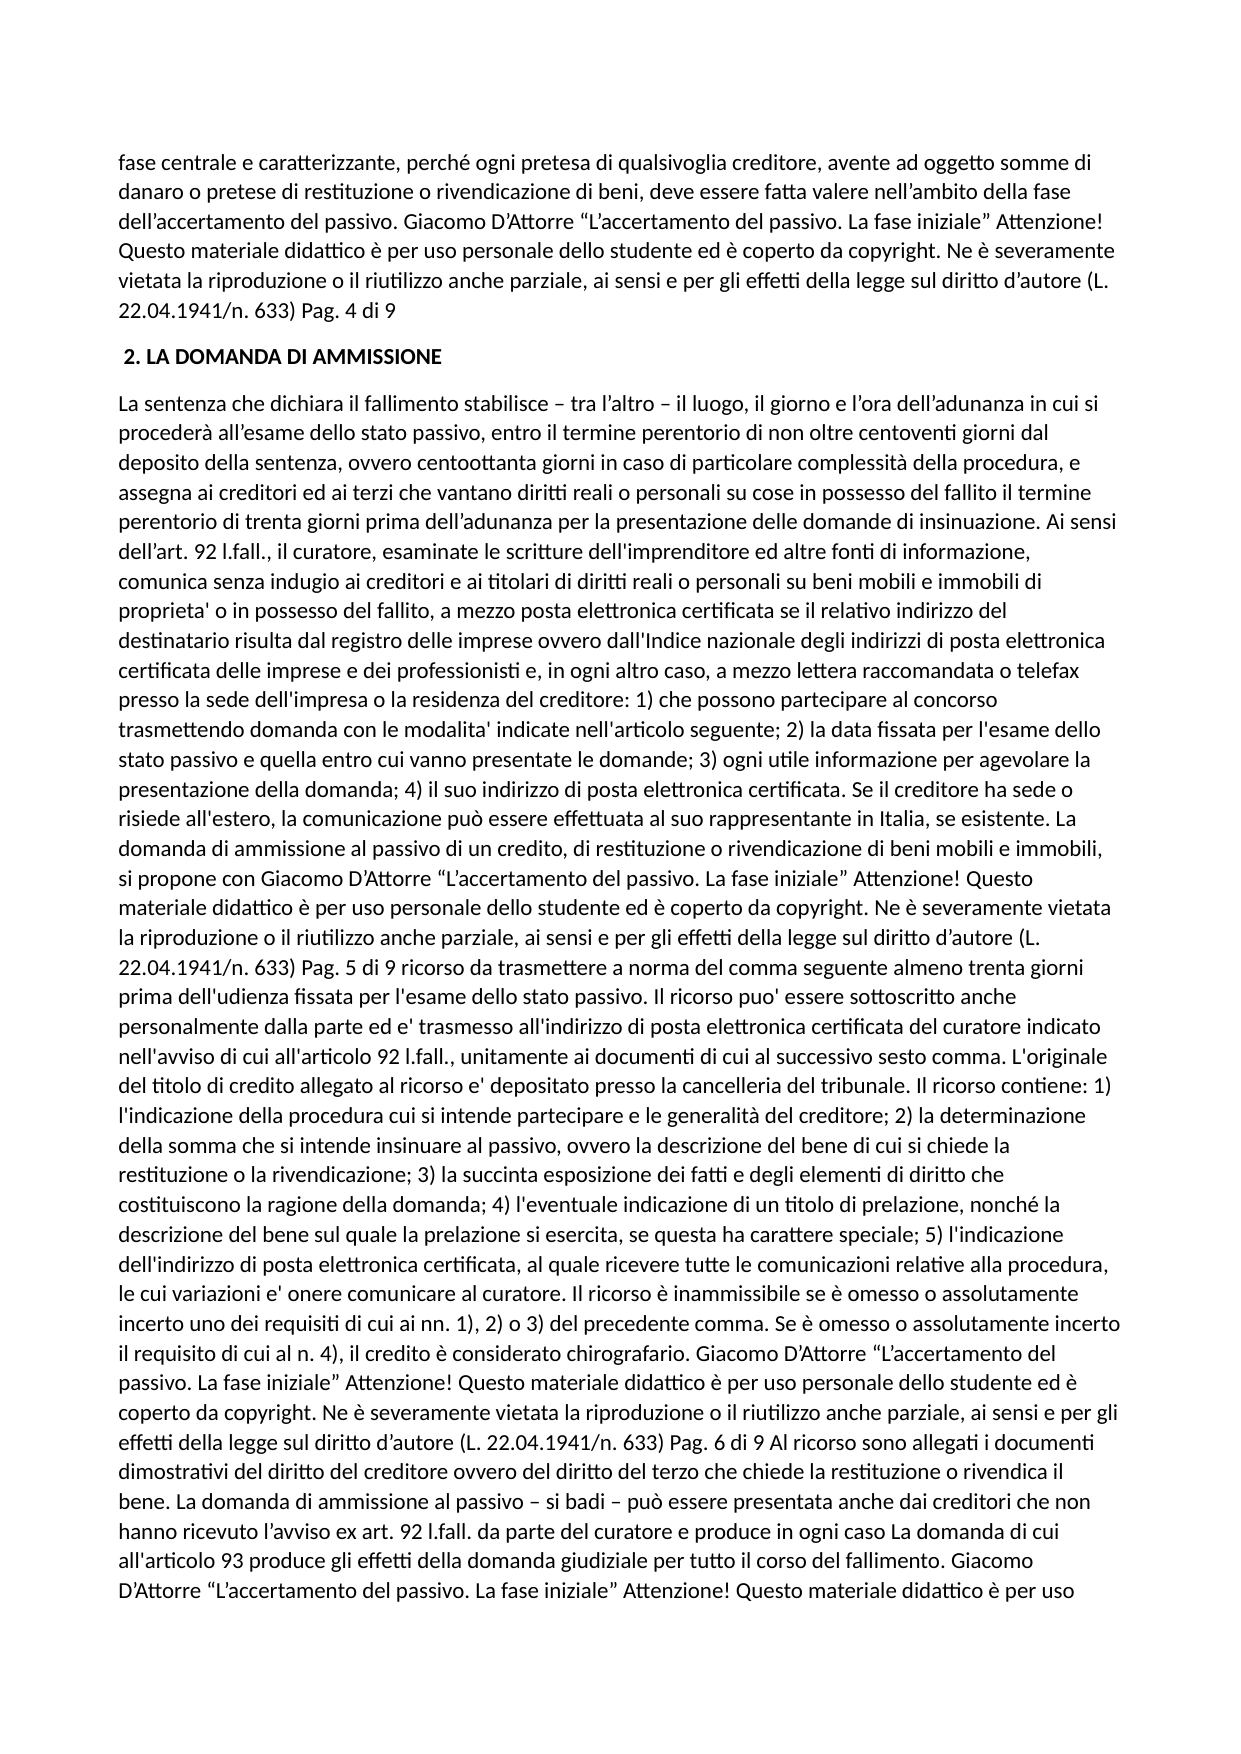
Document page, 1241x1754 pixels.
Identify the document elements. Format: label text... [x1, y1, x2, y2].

text fase centrale e caratterizzante, perché ogni pretesa di qualsivoglia creditore, avente ad oggetto somme di danaro o pretese di restituzione o rivendicazione di beni, deve essere fatta valere nell’ambito della fase dell’accertamento del passivo. Giacomo D’Attorre “L’accertamento del passivo. La fase iniziale” Attenzione! Questo materiale didattico è per uso personale dello studente ed è coperto da copyright. Ne è severamente vietata la riproduzione o il riutilizzo anche parziale, ai sensi e per gli effetti della legge sul diritto d’autore (L. 22.04.1941/n. 633) Pag. 4 di 9 [118, 148, 1122, 324]
text 2. LA DOMANDA DI AMMISSIONE [118, 342, 1122, 370]
text La sentenza che dichiara il fallimento stabilisce – tra l’altro – il luogo, il giorno e l’ora dell’adunanza in cui si procederà all’esame dello stato passivo, entro il termine perentorio di non oltre centoventi giorni dal deposito della sentenza, ovvero centoottanta giorni in caso di particolare complessità della procedura, e assegna ai creditori ed ai terzi che vantano diritti reali o personali su cose in possesso del fallito il termine perentorio di trenta giorni prima dell’adunanza per la presentazione delle domande di insinuazione. Ai sensi dell’art. 92 l.fall., il curatore, esaminate le scritture dell'imprenditore ed altre fonti di informazione, comunica senza indugio ai creditori e ai titolari di diritti reali o personali su beni mobili e immobili di proprieta' o in possesso del fallito, a mezzo posta elettronica certificata se il relativo indirizzo del destinatario risulta dal registro delle imprese ovvero dall'Indice nazionale degli indirizzi di posta elettronica certificata delle imprese e dei professionisti e, in ogni altro caso, a mezzo lettera raccomandata o telefax presso la sede dell'impresa o la residenza del creditore: 1) che possono partecipare al concorso trasmettendo domanda con le modalita' indicate nell'articolo seguente; 2) la data fissata per l'esame dello stato passivo e quella entro cui vanno presentate le domande; 3) ogni utile informazione per agevolare la presentazione della domanda; 4) il suo indirizzo di posta elettronica certificata. Se il creditore ha sede o risiede all'estero, la comunicazione può essere effettuata al suo rappresentante in Italia, se esistente. La domanda di ammissione al passivo di un credito, di restituzione o rivendicazione di beni mobili e immobili, si propone con Giacomo D’Attorre “L’accertamento del passivo. La fase iniziale” Attenzione! Questo materiale didattico è per uso personale dello studente ed è coperto da copyright. Ne è severamente vietata la riproduzione o il riutilizzo anche parziale, ai sensi e per gli effetti della legge sul diritto d’autore (L. 22.04.1941/n. 633) Pag. 5 di 9 ricorso da trasmettere a norma del comma seguente almeno trenta giorni prima dell'udienza fissata per l'esame dello stato passivo. Il ricorso puo' essere sottoscritto anche personalmente dalla parte ed e' trasmesso all'indirizzo di posta elettronica certificata del curatore indicato nell'avviso di cui all'articolo 92 l.fall., unitamente ai documenti di cui al successivo sesto comma. L'originale del titolo di credito allegato al ricorso e' depositato presso la cancelleria del tribunale. Il ricorso contiene: 1) l'indicazione della procedura cui si intende partecipare e le generalità del creditore; 2) la determinazione della somma che si intende insinuare al passivo, ovvero la descrizione del bene di cui si chiede la restituzione o la rivendicazione; 3) la succinta esposizione dei fatti e degli elementi di diritto che costituiscono la ragione della domanda; 4) l'eventuale indicazione di un titolo di prelazione, nonché la descrizione del bene sul quale la prelazione si esercita, se questa ha carattere speciale; 5) l'indicazione dell'indirizzo di posta elettronica certificata, al quale ricevere tutte le comunicazioni relative alla procedura, le cui variazioni e' onere comunicare al curatore. Il ricorso è inammissibile se è omesso o assolutamente incerto uno dei requisiti di cui ai nn. 1), 2) o 3) del precedente comma. Se è omesso o assolutamente incerto il requisito di cui al n. 4), il credito è considerato chirografario. Giacomo D’Attorre “L’accertamento del passivo. La fase iniziale” Attenzione! Questo materiale didattico è per uso personale dello studente ed è coperto da copyright. Ne è severamente vietata la riproduzione o il riutilizzo anche parziale, ai sensi e per gli effetti della legge sul diritto d’autore (L. 22.04.1941/n. 633) Pag. 6 di 9 Al ricorso sono allegati i documenti dimostrativi del diritto del creditore ovvero del diritto del terzo che chiede la restituzione o rivendica il bene. La domanda di ammissione al passivo – si badi – può essere presentata anche dai creditori che non hanno ricevuto l’avviso ex art. 92 l.fall. da parte del curatore e produce in ogni caso La domanda di cui all'articolo 93 produce gli effetti della domanda giudiziale per tutto il corso del fallimento. Giacomo D’Attorre “L’accertamento del passivo. La fase iniziale” Attenzione! Questo materiale didattico è per uso [118, 389, 1122, 1604]
